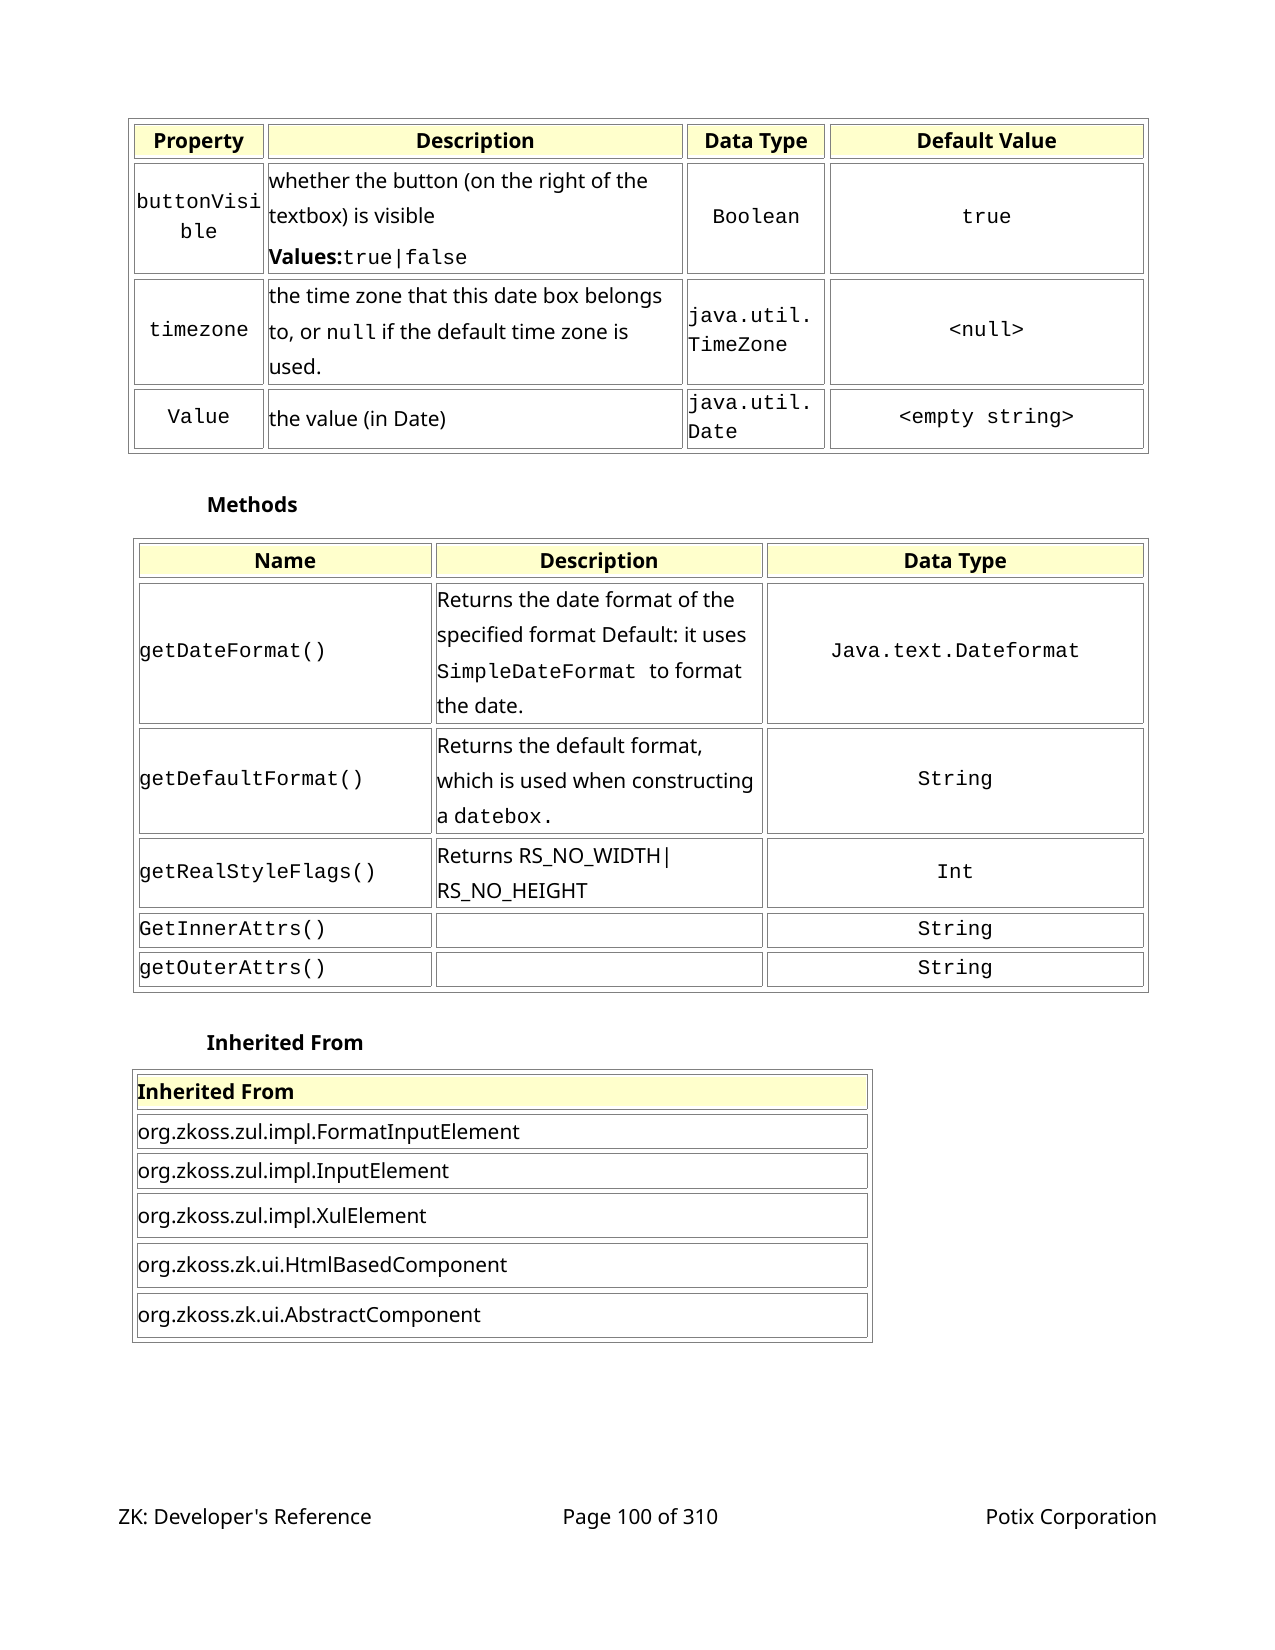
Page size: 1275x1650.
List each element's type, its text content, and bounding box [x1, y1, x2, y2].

table_cell java.util.TimeZone [685, 273, 827, 383]
table_cell [437, 914, 762, 947]
table_cell the value (in Date) [266, 384, 685, 448]
table_cell org.zkoss.zk.ui.HtmlBasedComponent [134, 1237, 869, 1287]
table_header Description [434, 539, 764, 577]
table_header Default Value [827, 119, 1146, 158]
table_header Inherited From [134, 1070, 869, 1108]
table_cell Java.text.Dateformat [764, 577, 1146, 722]
table_cell [434, 907, 764, 947]
table_header Data Type [764, 539, 1146, 577]
table_cell Returns RS_NO_WIDTH|RS_NO_HEIGHT [434, 833, 764, 907]
table_cell whether the button (on the right of the textbox) is visible Values:true|false [266, 158, 685, 273]
table_cell GetInnerAttrs() [136, 907, 434, 947]
table_header Description [266, 119, 685, 158]
table_cell Returns the default format, which is used when constructing a datebox. [434, 723, 764, 833]
subtitle Inherited From [207, 1028, 1157, 1057]
table_cell timezone [131, 273, 266, 383]
table_header Data Type [685, 119, 827, 158]
table_cell org.zkoss.zul.impl.XulElement [134, 1188, 869, 1237]
table_cell getRealStyleFlags() [136, 833, 434, 907]
subtitle Methods [207, 490, 1157, 518]
table_cell <null> [827, 273, 1146, 383]
table_cell Int [764, 833, 1146, 907]
table_cell true [827, 158, 1146, 273]
table_cell Returns the date format of the specified format Default: it uses SimpleDateFormat to format the date. [434, 577, 764, 722]
table_header Property [131, 119, 266, 158]
table_cell getDateFormat() [136, 577, 434, 722]
table_cell String [764, 947, 1146, 986]
table_cell Value [131, 384, 266, 448]
table_cell org.zkoss.zul.impl.InputElement [134, 1148, 869, 1187]
table_cell String [764, 723, 1146, 833]
table_cell buttonVisible [131, 158, 266, 273]
table_header Name [136, 539, 434, 577]
table_cell org.zkoss.zk.ui.AbstractComponent [134, 1287, 869, 1337]
table_cell <empty string> [827, 384, 1146, 448]
table_cell org.zkoss.zul.impl.FormatInputElement [134, 1109, 869, 1148]
table_cell getDefaultFormat() [136, 723, 434, 833]
table_cell [437, 953, 762, 986]
table_cell the time zone that this date box belongs to, or null if the default time zone is used. [266, 273, 685, 383]
table_cell java.util.Date [685, 384, 827, 448]
table_cell Boolean [685, 158, 827, 273]
table_cell [434, 947, 764, 986]
table_cell getOuterAttrs() [136, 947, 434, 986]
table_cell String [764, 907, 1146, 947]
